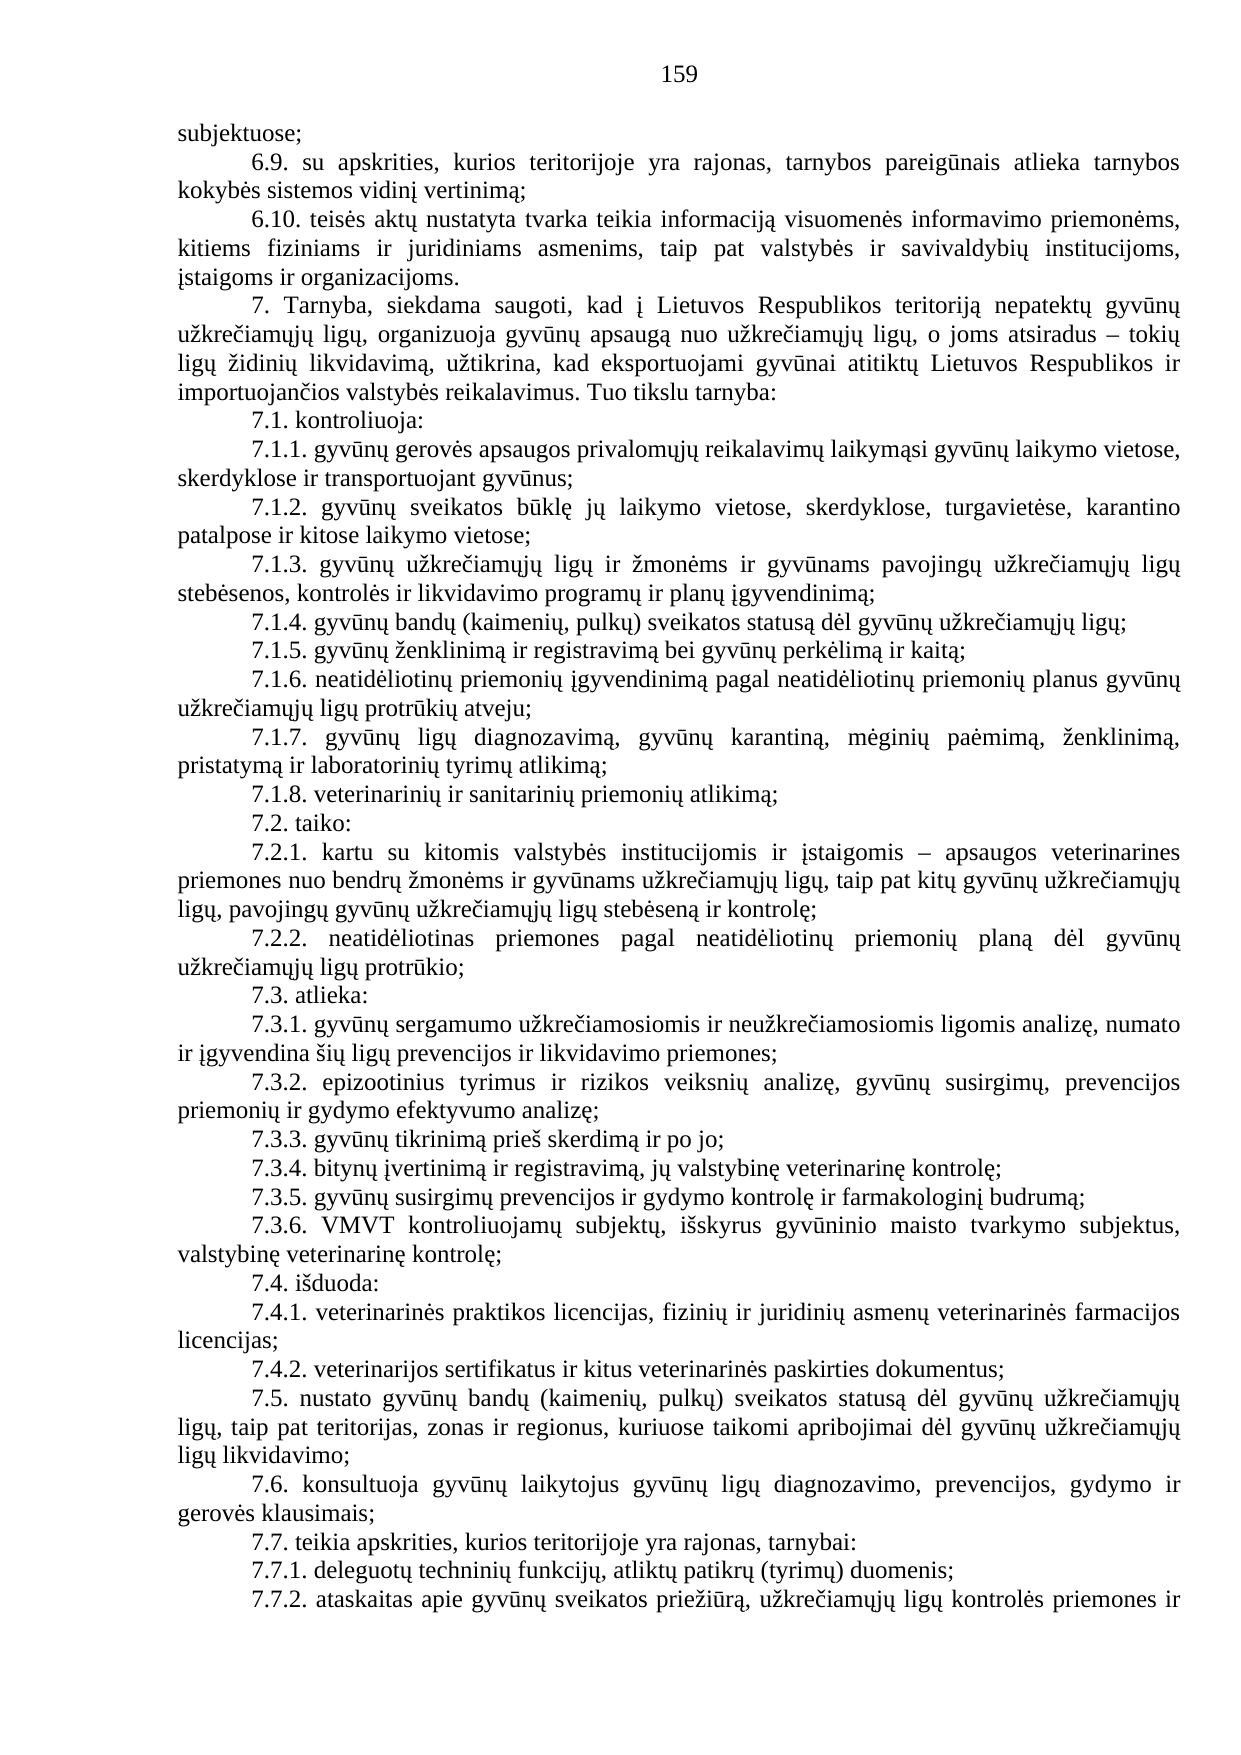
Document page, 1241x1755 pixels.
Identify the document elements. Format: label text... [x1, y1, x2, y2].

text 7.4. išduoda: [177, 1268, 1181, 1297]
text 6.9. su apskrities, kurios teritorijoje yra rajonas, tarnybos pareigūnais atlieka tarnybos kokybės sistemos vidinį vertinimą; [177, 147, 1181, 204]
text 7.1.5. gyvūnų ženklinimą ir registravimą bei gyvūnų perkėlimą ir kaitą; [177, 636, 1181, 664]
text 7.3.5. gyvūnų susirgimų prevencijos ir gydymo kontrolę ir farmakologinį budrumą; [177, 1182, 1181, 1211]
text 7.3.2. epizootinius tyrimus ir rizikos veiksnių analizę, gyvūnų susirgimų, prevencijos priemonių ir gydymo efektyvumo analizę; [177, 1067, 1181, 1124]
text 7.7.1. deleguotų techninių funkcijų, atliktų patikrų (tyrimų) duomenis; [177, 1556, 1181, 1584]
text 7.7.2. ataskaitas apie gyvūnų sveikatos priežiūrą, užkrečiamųjų ligų kontrolės priemones ir [177, 1584, 1181, 1613]
text 7.2. taiko: [177, 808, 1181, 837]
text 7.4.2. veterinarijos sertifikatus ir kitus veterinarinės paskirties dokumentus; [177, 1354, 1181, 1383]
text 7.3.3. gyvūnų tikrinimą prieš skerdimą ir po jo; [177, 1124, 1181, 1153]
text 7.4.1. veterinarinės praktikos licencijas, fizinių ir juridinių asmenų veterinarinės farmacijos licencijas; [177, 1297, 1181, 1354]
text 7.1.4. gyvūnų bandų (kaimenių, pulkų) sveikatos statusą dėl gyvūnų užkrečiamųjų ligų; [177, 607, 1181, 636]
text 7.1. kontroliuoja: [177, 406, 1181, 434]
text 7.1.8. veterinarinių ir sanitarinių priemonių atlikimą; [177, 779, 1181, 808]
text 7. Tarnyba, siekdama saugoti, kad į Lietuvos Respublikos teritoriją nepatektų gyvūnų užkrečiamųjų ligų, organizuoja gyvūnų apsaugą nuo užkrečiamųjų ligų, o joms atsiradus – tokių ligų židinių likvidavimą, užtikrina, kad eksportuojami gyvūnai atitiktų Lietuvos Respublikos ir importuojančios valstybės reikalavimus. Tuo tikslu tarnyba: [177, 291, 1181, 406]
text 7.2.1. kartu su kitomis valstybės institucijomis ir įstaigomis – apsaugos veterinarines priemones nuo bendrų žmonėms ir gyvūnams užkrečiamųjų ligų, taip pat kitų gyvūnų užkrečiamųjų ligų, pavojingų gyvūnų užkrečiamųjų ligų stebėseną ir kontrolę; [177, 837, 1181, 923]
text 7.3. atlieka: [177, 981, 1181, 1009]
text 7.1.6. neatidėliotinų priemonių įgyvendinimą pagal neatidėliotinų priemonių planus gyvūnų užkrečiamųjų ligų protrūkių atveju; [177, 664, 1181, 722]
text 7.6. konsultuoja gyvūnų laikytojus gyvūnų ligų diagnozavimo, prevencijos, gydymo ir gerovės klausimais; [177, 1469, 1181, 1527]
text 7.1.3. gyvūnų užkrečiamųjų ligų ir žmonėms ir gyvūnams pavojingų užkrečiamųjų ligų stebėsenos, kontrolės ir likvidavimo programų ir planų įgyvendinimą; [177, 549, 1181, 607]
text 6.10. teisės aktų nustatyta tvarka teikia informaciją visuomenės informavimo priemonėms, kitiems fiziniams ir juridiniams asmenims, taip pat valstybės ir savivaldybių institucijoms, įstaigoms ir organizacijoms. [177, 204, 1181, 291]
text 7.1.1. gyvūnų gerovės apsaugos privalomųjų reikalavimų laikymąsi gyvūnų laikymo vietose, skerdyklose ir transportuojant gyvūnus; [177, 434, 1181, 492]
text 7.5. nustato gyvūnų bandų (kaimenių, pulkų) sveikatos statusą dėl gyvūnų užkrečiamųjų ligų, taip pat teritorijas, zonas ir regionus, kuriuose taikomi apribojimai dėl gyvūnų užkrečiamųjų ligų likvidavimo; [177, 1383, 1181, 1469]
text 7.2.2. neatidėliotinas priemones pagal neatidėliotinų priemonių planą dėl gyvūnų užkrečiamųjų ligų protrūkio; [177, 923, 1181, 981]
text 7.7. teikia apskrities, kurios teritorijoje yra rajonas, tarnybai: [177, 1527, 1181, 1556]
text 7.3.4. bitynų įvertinimą ir registravimą, jų valstybinę veterinarinę kontrolę; [177, 1153, 1181, 1182]
text 7.3.1. gyvūnų sergamumo užkrečiamosiomis ir neužkrečiamosiomis ligomis analizę, numato ir įgyvendina šių ligų prevencijos ir likvidavimo priemones; [177, 1009, 1181, 1067]
text subjektuose; [177, 118, 1181, 147]
text 7.1.7. gyvūnų ligų diagnozavimą, gyvūnų karantiną, mėginių paėmimą, ženklinimą, pristatymą ir laboratorinių tyrimų atlikimą; [177, 722, 1181, 779]
text 7.1.2. gyvūnų sveikatos būklę jų laikymo vietose, skerdyklose, turgavietėse, karantino patalpose ir kitose laikymo vietose; [177, 492, 1181, 549]
text 7.3.6. VMVT kontroliuojamų subjektų, išskyrus gyvūninio maisto tvarkymo subjektus, valstybinę veterinarinę kontrolę; [177, 1211, 1181, 1268]
